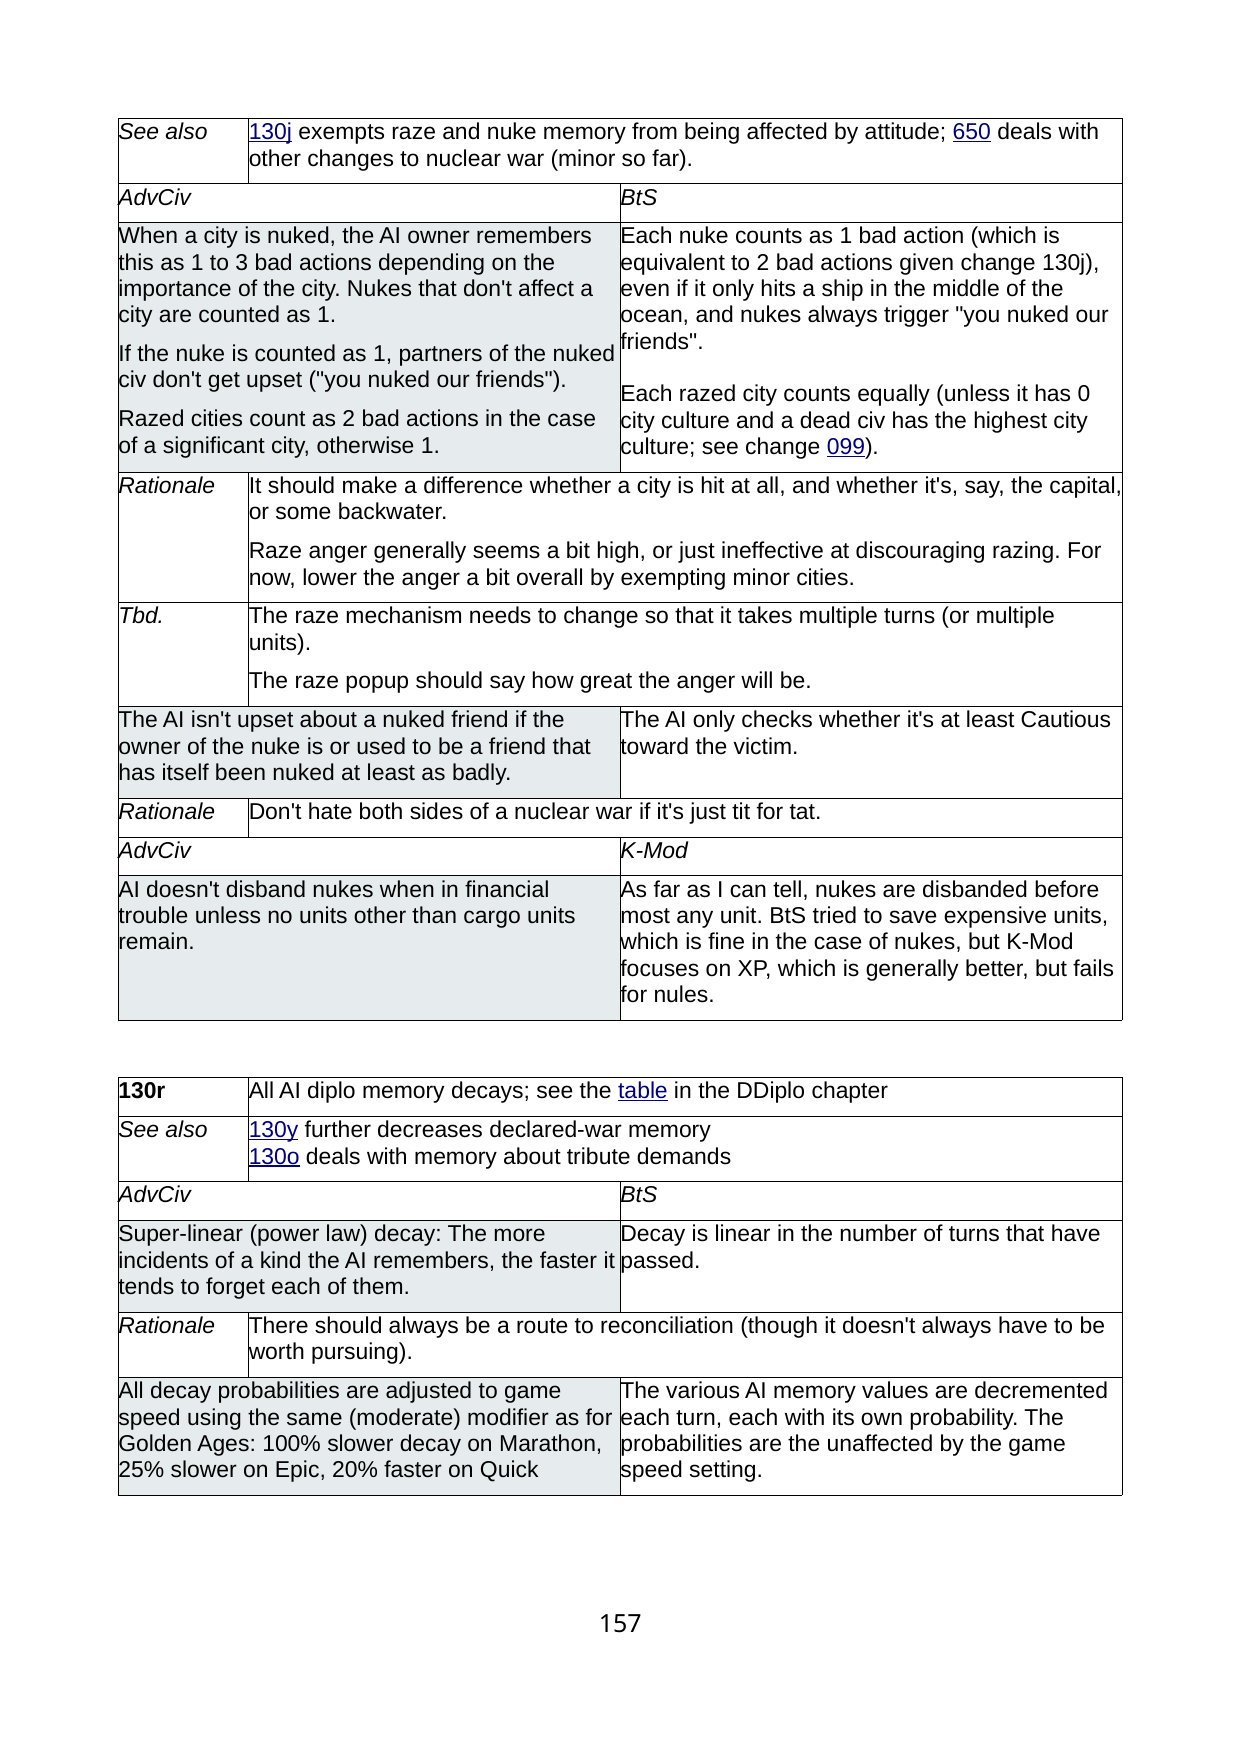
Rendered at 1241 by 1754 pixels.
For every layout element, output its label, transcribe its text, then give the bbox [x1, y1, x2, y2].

table_cell Don't hate both sides of a nuclear war if it's just tit for tat. [249, 799, 1122, 837]
table_cell 130j exempts raze and nuke memory from being affected by attitude; 650 deals with other changes to nuclear war (minor so far). [249, 119, 1122, 183]
table_cell See also [119, 1117, 248, 1181]
table_cell The various AI memory values are decremented each turn, each with its own probability. The probabilities are the unaffected by the game speed setting. [621, 1378, 1122, 1495]
table_cell The AI isn't upset about a nuked friend if the owner of the nuke is or used to be a friend that has itself been nuked at least as badly. [119, 707, 620, 798]
table_cell The raze mechanism needs to change so that it takes multiple turns (or multiple units). The raze popup should say how great the anger will be. [249, 603, 1122, 706]
table_cell AdvCiv [119, 838, 620, 875]
table_cell Tbd. [119, 603, 248, 706]
table_cell It should make a difference whether a city is hit at all, and whether it's, say, the capital, or some backwater. Raze anger generally seems a bit high, or just ineffective at discouraging razing. For now, lower the anger a bit overall by exempting minor cities. [249, 473, 1122, 602]
table_cell All decay probabilities are adjusted to game speed using the same (moderate) modifier as for Golden Ages: 100% slower decay on Marathon, 25% slower on Epic, 20% faster on Quick [119, 1378, 620, 1495]
table_cell Rationale [119, 799, 248, 837]
table_header All AI diplo memory decays; see the table in the DDiplo chapter [249, 1078, 1122, 1116]
table_cell Each nuke counts as 1 bad action (which is equivalent to 2 bad actions given change 130j), even if it only hits a ship in the middle of the ocean, and nukes always trigger "you nuked our friends". Each razed city counts equally (unless it has 0 city culture and a dead civ has the highest city culture; see change 099). [621, 223, 1122, 472]
table_cell BtS [621, 184, 1122, 222]
table_cell Rationale [119, 473, 248, 602]
table_cell Rationale [119, 1313, 248, 1377]
table_cell AI doesn't disband nukes when in financial trouble unless no units other than cargo units remain. [119, 876, 620, 1020]
table_cell K-Mod [621, 838, 1122, 875]
table_header 130r [119, 1078, 248, 1116]
table_cell There should always be a route to reconciliation (though it doesn't always have to be worth pursuing). [249, 1313, 1122, 1377]
table_cell Super-linear (power law) decay: The more incidents of a kind the AI remembers, the faster it tends to forget each of them. [119, 1221, 620, 1312]
table_cell See also [119, 119, 248, 183]
table_cell As far as I can tell, nukes are disbanded before most any unit. BtS tried to save expensive units, which is fine in the case of nukes, but K-Mod focuses on XP, which is generally better, but fails for nules. [621, 876, 1122, 1020]
table_cell BtS [621, 1182, 1122, 1220]
table_cell AdvCiv [119, 184, 620, 222]
table_cell 130y further decreases declared-war memory 130o deals with memory about tribute demands [249, 1117, 1122, 1181]
table_cell AdvCiv [119, 1182, 620, 1220]
table_cell The AI only checks whether it's at least Cautious toward the victim. [621, 707, 1122, 798]
table_cell When a city is nuked, the AI owner remembers this as 1 to 3 bad actions depending on the importance of the city. Nukes that don't affect a city are counted as 1. If the nuke is counted as 1, partners of the nuked civ don't get upset ("you nuked our friends"). Razed cities count as 2 bad actions in the case of a significant city, otherwise 1. [119, 223, 620, 472]
table_cell Decay is linear in the number of turns that have passed. [621, 1221, 1122, 1312]
